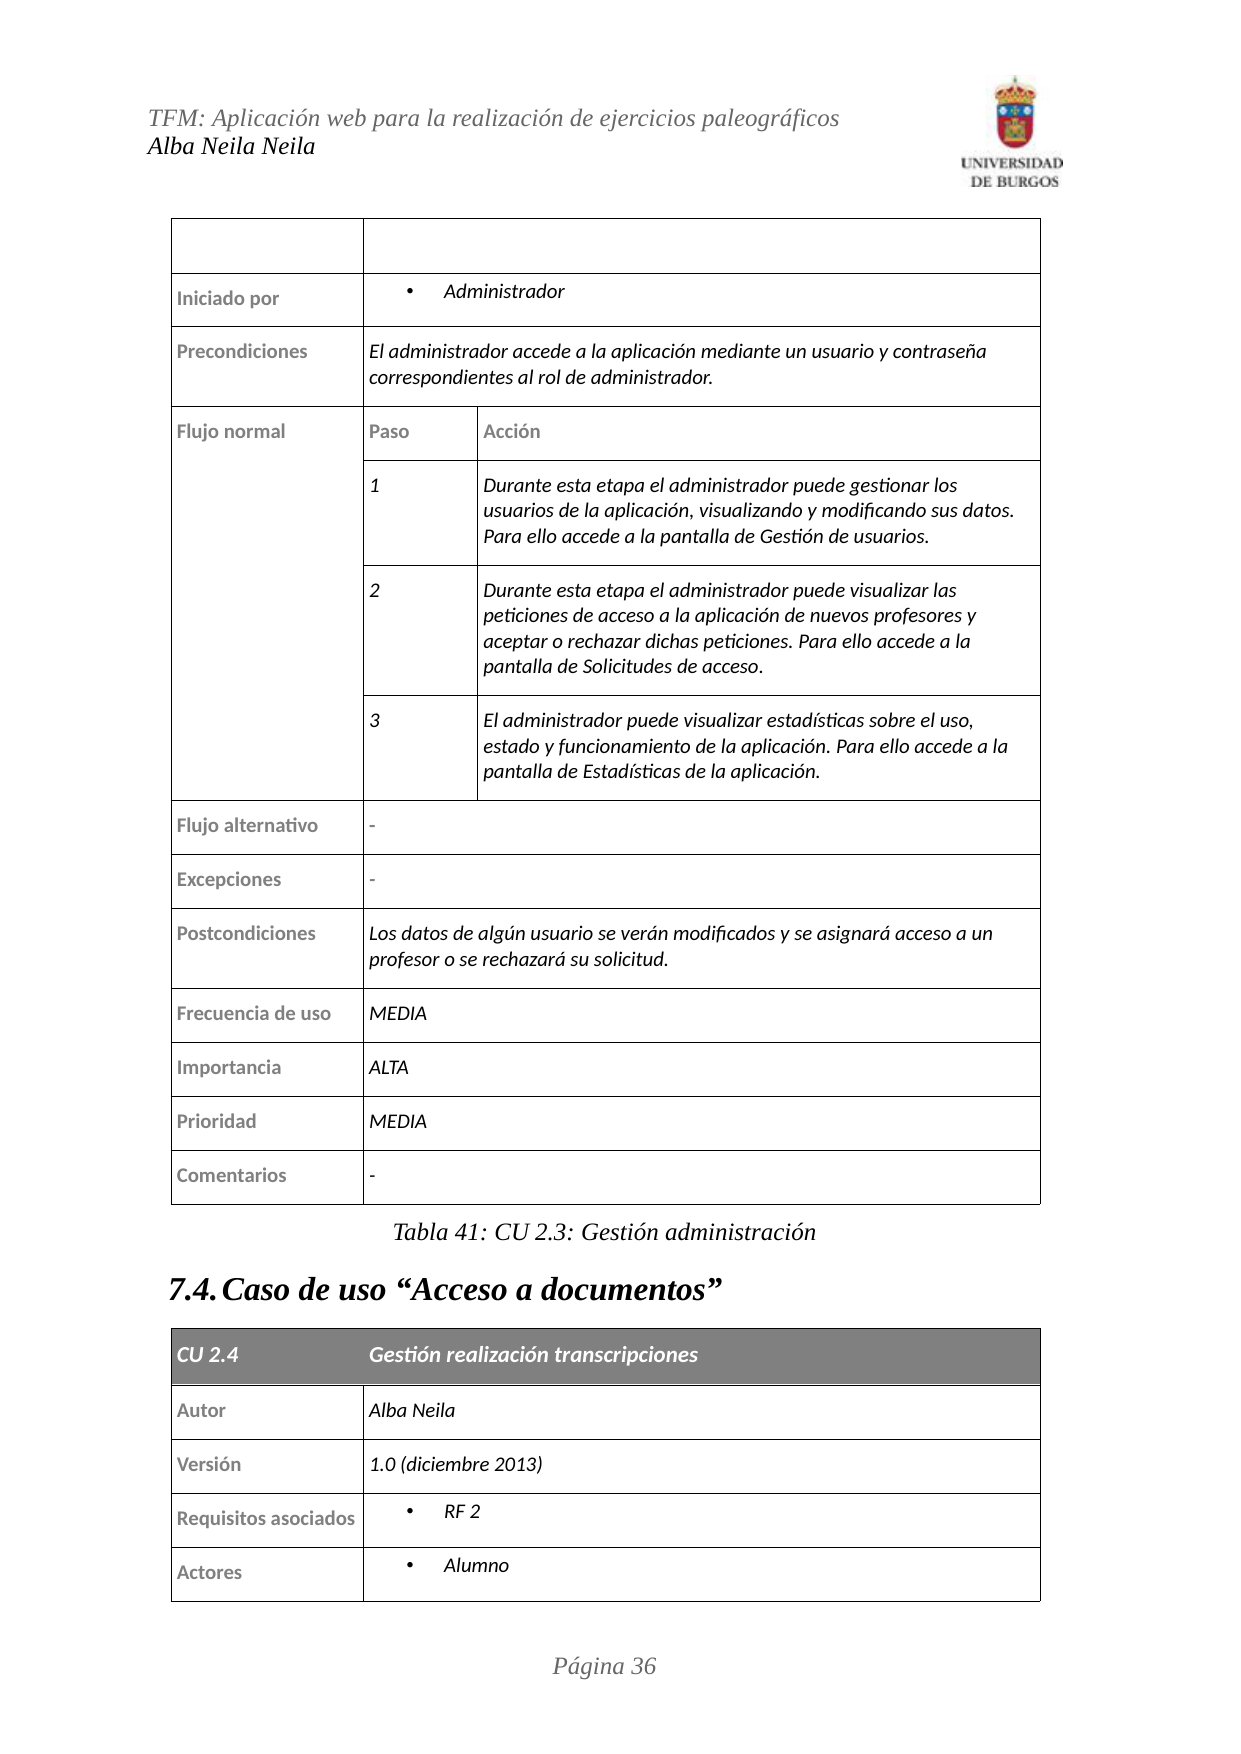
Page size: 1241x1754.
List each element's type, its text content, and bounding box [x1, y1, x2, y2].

table_cell Iniciado por [172, 274, 363, 326]
table_cell - [364, 855, 1040, 908]
table_cell 2 [364, 566, 477, 695]
table_cell Prioridad [172, 1097, 363, 1150]
table_cell Importancia [172, 1043, 363, 1096]
table_cell MEDIA [364, 1097, 1040, 1150]
table_cell El administrador puede visualizar estadísticas sobre el uso, estado y funcionamiento de la aplicación. Para ello accede a la pantalla de Estadísticas de la aplicación. [478, 696, 1040, 800]
subtitle Caso de uso “Acceso a documentos” [159, 1269, 1063, 1307]
table_cell - [364, 801, 1040, 854]
table_cell Autor [172, 1386, 363, 1439]
table_cell Requisitos asociados [172, 1494, 363, 1547]
table_cell 3 [364, 696, 477, 800]
table_cell Los datos de algún usuario se verán modificados y se asignará acceso a un profesor o se rechazará su solicitud. [364, 909, 1040, 988]
table_cell Actores [172, 1548, 363, 1601]
table_cell Postcondiciones [172, 909, 363, 988]
table_header CU 2.4 [172, 1329, 363, 1384]
picture [961, 75, 1063, 187]
table_cell Versión [172, 1440, 363, 1493]
table_cell Flujo alternativo [172, 801, 363, 854]
table_cell Excepciones [172, 855, 363, 908]
table_cell Durante esta etapa el administrador puede visualizar las peticiones de acceso a la aplicación de nuevos profesores y aceptar o rechazar dichas peticiones. Para ello accede a la pantalla de Solicitudes de acceso. [478, 566, 1040, 695]
table_cell Alumno [364, 1548, 1040, 1601]
table_cell Acción [478, 407, 1040, 460]
table_cell [364, 219, 1040, 272]
text Tabla 41: CU 2.3: Gestión administración [148, 1217, 1063, 1245]
table_header Gestión realización transcripciones [363, 1329, 1040, 1384]
table_cell Paso [364, 407, 477, 460]
table_cell Alba Neila [364, 1386, 1040, 1439]
table_cell Precondiciones [172, 327, 363, 406]
table_cell Administrador [364, 274, 1040, 326]
table_cell Frecuencia de uso [172, 989, 363, 1042]
table_cell ALTA [364, 1043, 1040, 1096]
table_cell - [364, 1151, 1040, 1204]
table_cell RF 2 [364, 1494, 1040, 1547]
table_cell Flujo normal [172, 407, 363, 800]
table_cell El administrador accede a la aplicación mediante un usuario y contraseña correspondientes al rol de administrador. [364, 327, 1040, 406]
table_cell [172, 219, 363, 272]
table_cell Durante esta etapa el administrador puede gestionar los usuarios de la aplicación, visualizando y modificando sus datos. Para ello accede a la pantalla de Gestión de usuarios. [478, 461, 1040, 565]
table_cell Comentarios [172, 1151, 363, 1204]
table_cell 1 [364, 461, 477, 565]
table_cell 1.0 (diciembre 2013) [364, 1440, 1040, 1493]
table_cell MEDIA [364, 989, 1040, 1042]
